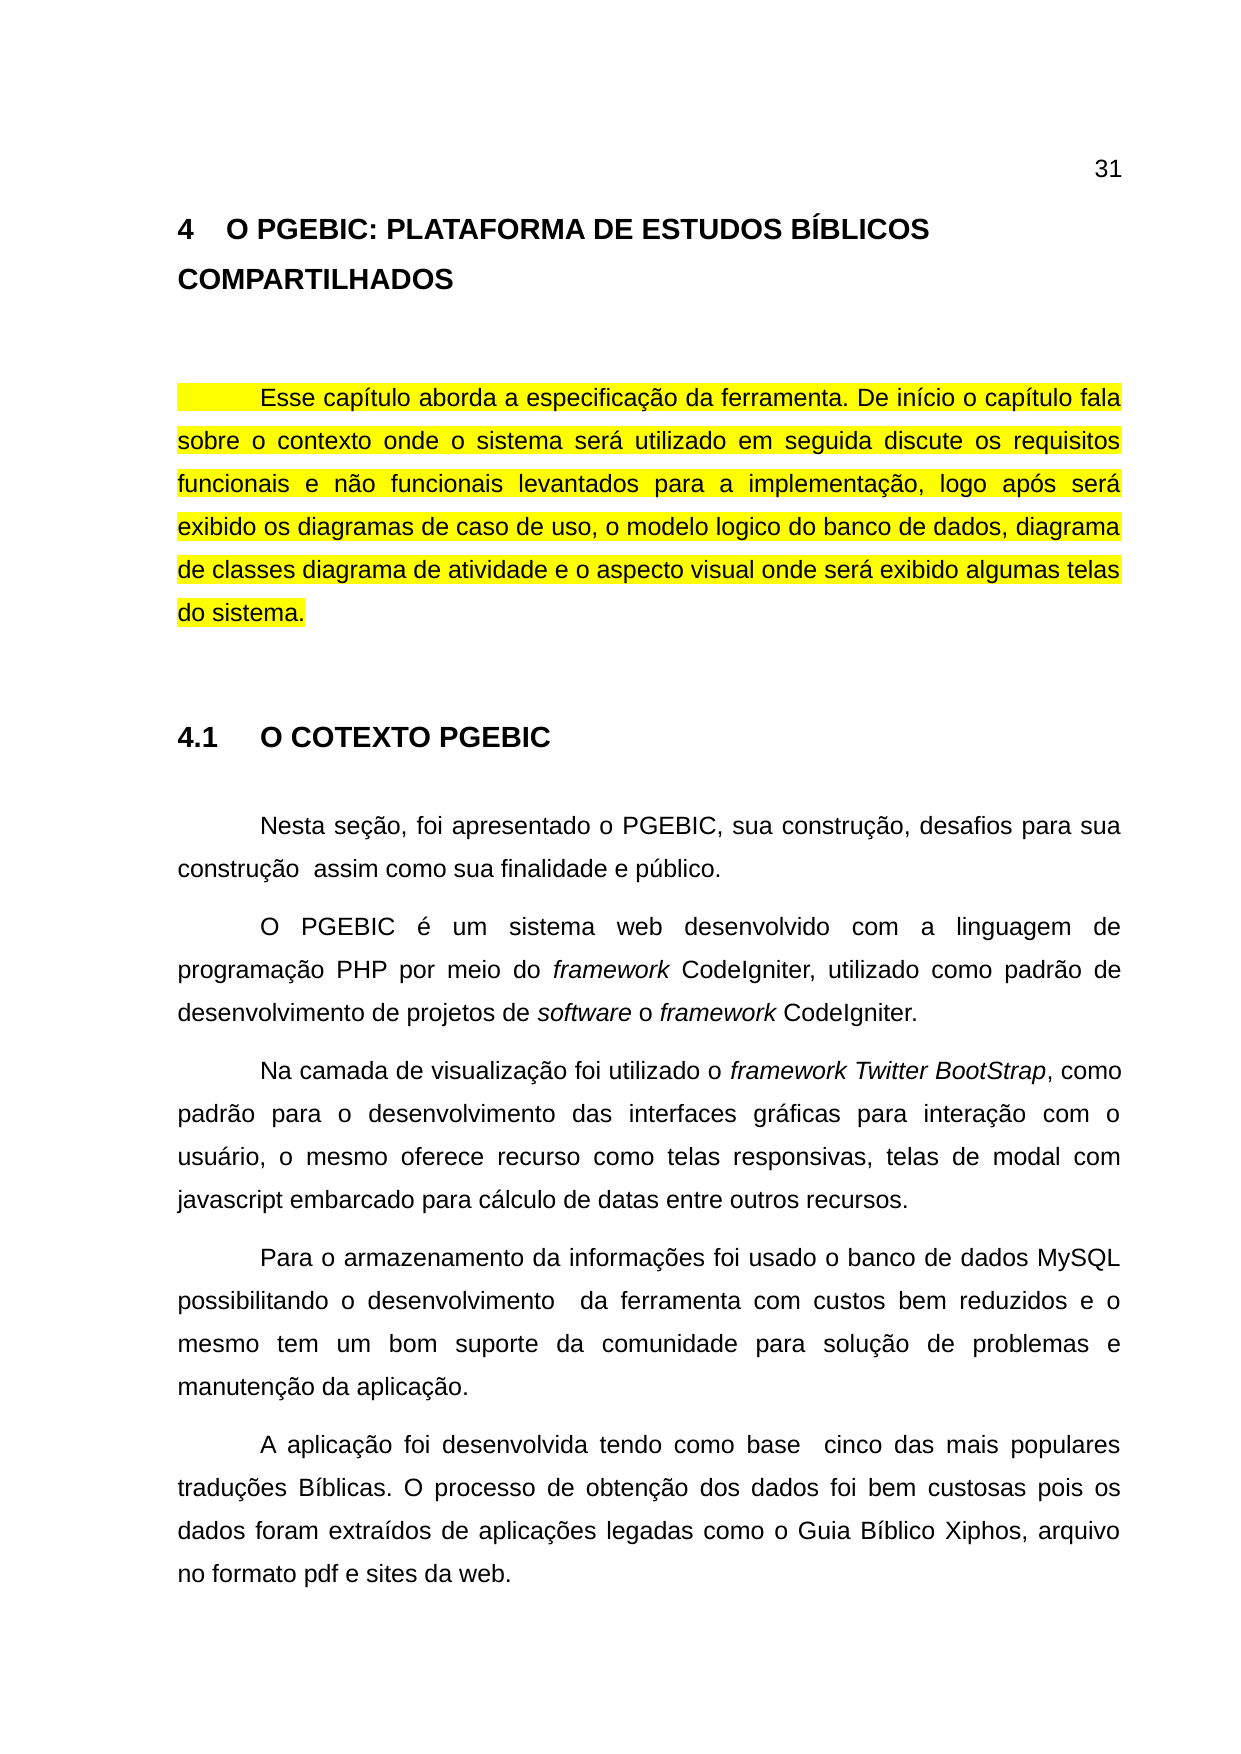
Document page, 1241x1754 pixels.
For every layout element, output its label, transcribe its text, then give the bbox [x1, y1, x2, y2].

text Esse capítulo aborda a especificação da ferramenta. De início o capítulo fala sobre o contexto onde o sistema será utilizado em seguida discute os requisitos funcionais e não funcionais levantados para a implementação, logo após será exibido os diagramas de caso de uso, o modelo logico do banco de dados, diagrama de classes diagrama de atividade e o aspecto visual onde será exibido algumas telas do sistema. [177, 382, 1122, 627]
subtitle O PGEBIC: PLATAFORMA DE ESTUDOS BÍBLICOS COMPARTILHADOS [177, 212, 1122, 296]
text Para o armazenamento da informações foi usado o banco de dados MySQL possibilitando o desenvolvimento da ferramenta com custos bem reduzidos e o mesmo tem um bom suporte da comunidade para solução de problemas e manutenção da aplicação. [177, 1243, 1122, 1401]
text A aplicação foi desenvolvida tendo como base cinco das mais populares traduções Bíblicas. O processo de obtenção dos dados foi bem custosas pois os dados foram extraídos de aplicações legadas como o Guia Bíblico Xiphos, arquivo no formato pdf e sites da web. [177, 1430, 1122, 1588]
text Na camada de visualização foi utilizado o framework Twitter BootStrap, como padrão para o desenvolvimento das interfaces gráficas para interação com o usuário, o mesmo oferece recurso como telas responsivas, telas de modal com javascript embarcado para cálculo de datas entre outros recursos. [177, 1056, 1122, 1214]
text Nesta seção, foi apresentado o PGEBIC, sua construção, desafios para sua construção assim como sua finalidade e público. [177, 811, 1122, 883]
subtitle O COTEXTO PGEBIC [177, 720, 1122, 753]
text O PGEBIC é um sistema web desenvolvido com a linguagem de programação PHP por meio do framework CodeIgniter, utilizado como padrão de desenvolvimento de projetos de software o framework CodeIgniter. [177, 912, 1122, 1027]
